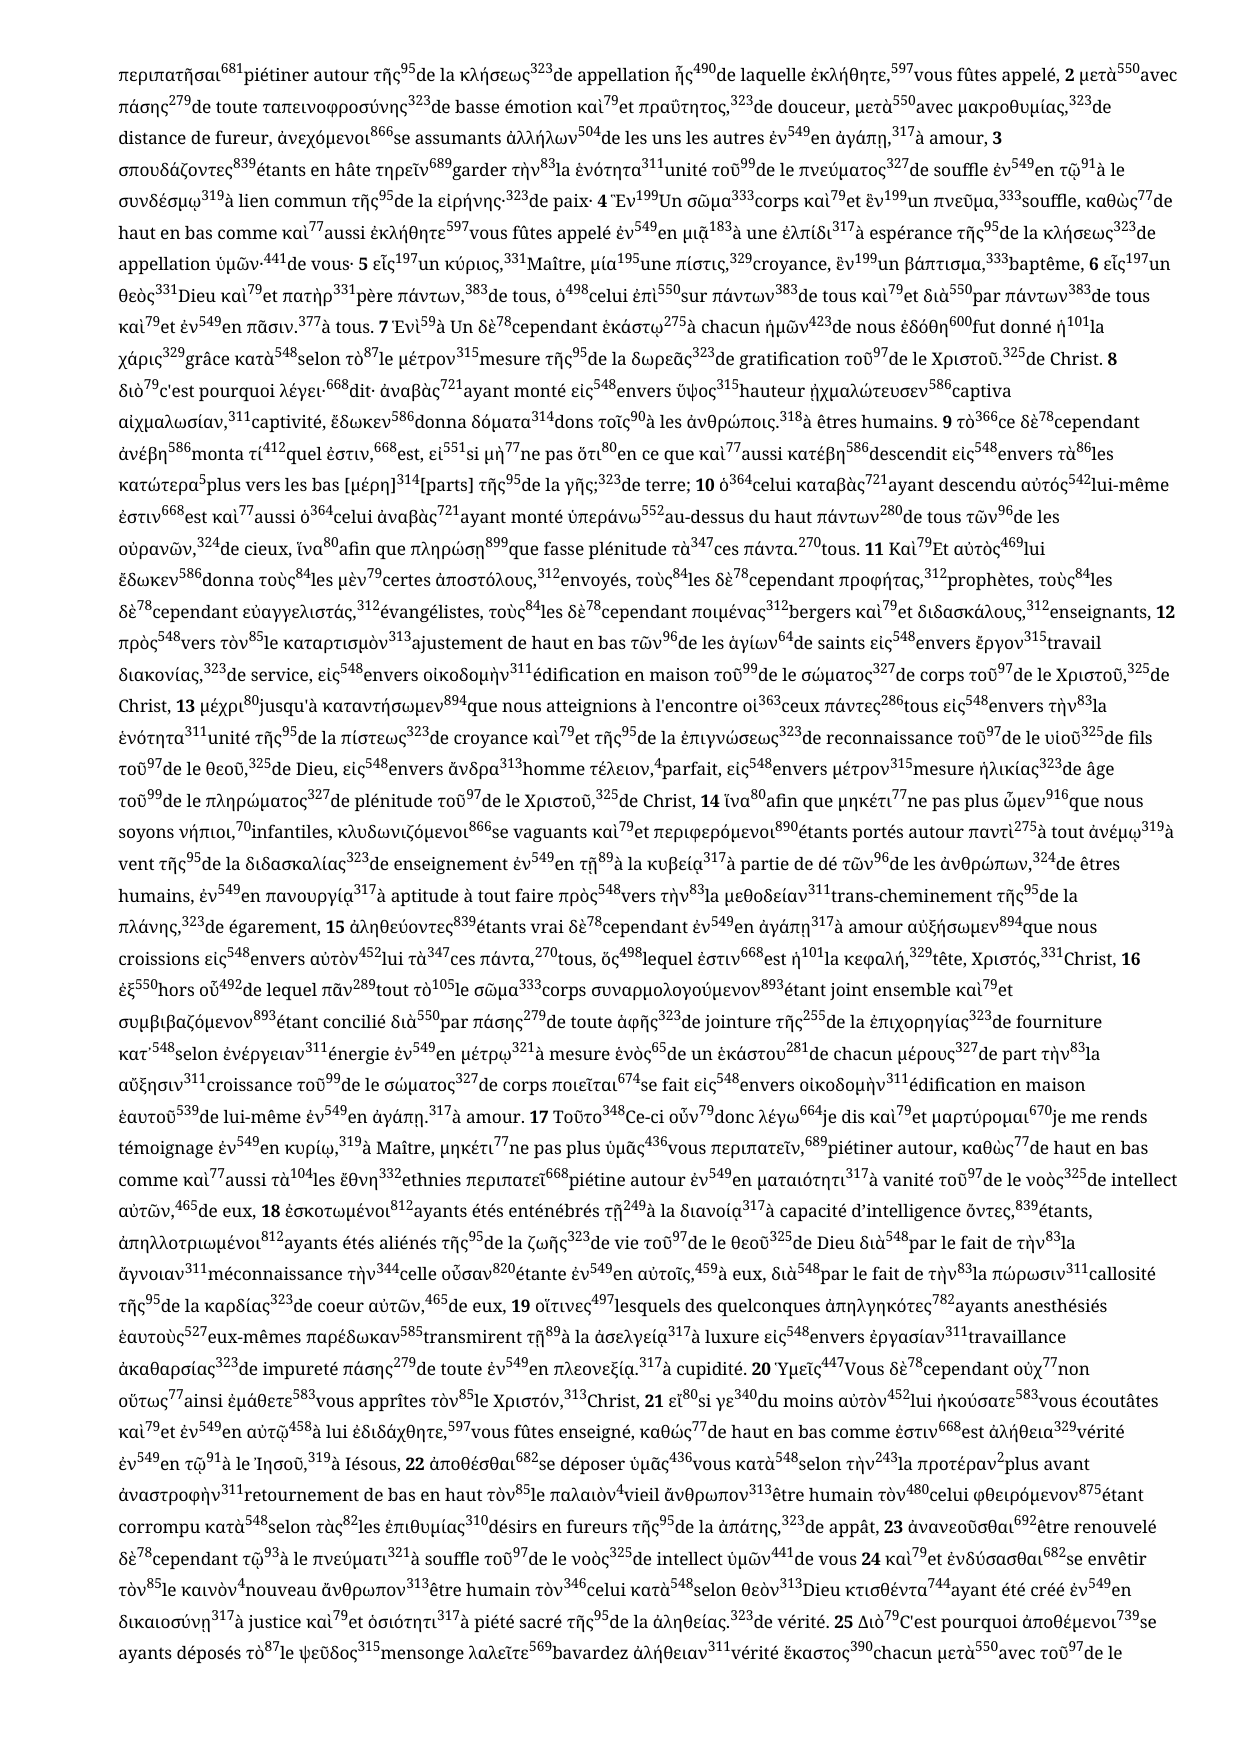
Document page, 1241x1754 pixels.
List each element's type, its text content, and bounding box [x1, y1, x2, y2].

text 1 Παρακαλῶ664J'appelle à côté οὖν79donc ὑμᾶς436vous ἐγὼ431moi ὁ103le δέσμιος331lié ἐν549en κυρίῳ319à Maître ἀξίως77dignement περιπατῆσαι681piétiner autour τῆς95de la κλήσεως323de appellation ἧς490de laquelle ἐκλήθητε,597vous fûtes appelé, 2 μετὰ550avec πάσης279de toute ταπεινοφροσύνης323de basse émotion καὶ79et πραΰτητος,323de douceur, μετὰ550avec μακροθυμίας,323de distance de fureur, ἀνεχόμενοι866se assumants ἀλλήλων504de les uns les autres ἐν549en ἀγάπῃ,317à amour, 3 σπουδάζοντες839étants en hâte τηρεῖν689garder τὴν83la ἑνότητα311unité τοῦ99de le πνεύματος327de souffle ἐν549en τῷ91à le συνδέσμῳ319à lien commun τῆς95de la εἰρήνης·323de paix· 4 Ἓν199Un σῶμα333corps καὶ79et ἓν199un πνεῦμα,333souffle, καθὼς77de haut en bas comme καὶ77aussi ἐκλήθητε597vous fûtes appelé ἐν549en μιᾷ183à une ἐλπίδι317à espérance τῆς95de la κλήσεως323de appellation ὑμῶν·441de vous· 5 εἷς197un κύριος,331Maître, μία195une πίστις,329croyance, ἓν199un βάπτισμα,333baptême, 6 εἷς197un θεὸς331Dieu καὶ79et πατὴρ331père πάντων,383de tous, ὁ498celui ἐπὶ550sur πάντων383de tous καὶ79et διὰ550par πάντων383de tous καὶ79et ἐν549en πᾶσιν.377à tous. 7 Ἑνὶ59à Un δὲ78cependant ἑκάστῳ275à chacun ἡμῶν423de nous ἐδόθη600fut donné ἡ101la χάρις329grâce κατὰ548selon τὸ87le μέτρον315mesure τῆς95de la δωρεᾶς323de gratification τοῦ97de le Χριστοῦ.325de Christ. 8 διὸ79c'est pourquoi λέγει·668dit· ἀναβὰς721ayant monté εἰς548envers ὕψος315hauteur ᾐχμαλώτευσεν586captiva αἰχμαλωσίαν,311captivité, ἔδωκεν586donna δόματα314dons τοῖς90à les ἀνθρώποις.318à êtres humains. 9 τὸ366ce δὲ78cependant ἀνέβη586monta τί412quel ἐστιν,668est, εἰ551si μὴ77ne pas ὅτι80en ce que καὶ77aussi κατέβη586descendit εἰς548envers τὰ86les κατώτερα5plus vers les bas [μέρη]314[parts] τῆς95de la γῆς;323de terre; 10 ὁ364celui καταβὰς721ayant descendu αὐτός542lui-même ἐστιν668est καὶ77aussi ὁ364celui ἀναβὰς721ayant monté ὑπεράνω552au-dessus du haut πάντων280de tous τῶν96de les οὐρανῶν,324de cieux, ἵνα80afin que πληρώσῃ899que fasse plénitude τὰ347ces πάντα.270tous. 11 Καὶ79Et αὐτὸς469lui ἔδωκεν586donna τοὺς84les μὲν79certes ἀποστόλους,312envoyés, τοὺς84les δὲ78cependant προφήτας,312prophètes, τοὺς84les δὲ78cependant εὐαγγελιστάς,312évangélistes, τοὺς84les δὲ78cependant ποιμένας312bergers καὶ79et διδασκάλους,312enseignants, 12 πρὸς548vers τὸν85le καταρτισμὸν313ajustement de haut en bas τῶν96de les ἁγίων64de saints εἰς548envers ἔργον315travail διακονίας,323de service, εἰς548envers οἰκοδομὴν311édification en maison τοῦ99de le σώματος327de corps τοῦ97de le Χριστοῦ,325de Christ, 13 μέχρι80jusqu'à καταντήσωμεν894que nous atteignions à l'encontre οἱ363ceux πάντες286tous εἰς548envers τὴν83la ἑνότητα311unité τῆς95de la πίστεως323de croyance καὶ79et τῆς95de la ἐπιγνώσεως323de reconnaissance τοῦ97de le υἱοῦ325de fils τοῦ97de le θεοῦ,325de Dieu, εἰς548envers ἄνδρα313homme τέλειον,4parfait, εἰς548envers μέτρον315mesure ἡλικίας323de âge τοῦ99de le πληρώματος327de plénitude τοῦ97de le Χριστοῦ,325de Christ, 14 ἵνα80afin que μηκέτι77ne pas plus ὦμεν916que nous soyons νήπιοι,70infantiles, κλυδωνιζόμενοι866se vaguants καὶ79et περιφερόμενοι890étants portés autour παντὶ275à tout ἀνέμῳ319à vent τῆς95de la διδασκαλίας323de enseignement ἐν549en τῇ89à la κυβείᾳ317à partie de dé τῶν96de les ἀνθρώπων,324de êtres humains, ἐν549en πανουργίᾳ317à aptitude à tout faire πρὸς548vers τὴν83la μεθοδείαν311trans-cheminement τῆς95de la πλάνης,323de égarement, 15 ἀληθεύοντες839étants vrai δὲ78cependant ἐν549en ἀγάπῃ317à amour αὐξήσωμεν894que nous croissions εἰς548envers αὐτὸν452lui τὰ347ces πάντα,270tous, ὅς498lequel ἐστιν668est ἡ101la κεφαλή,329tête, Χριστός,331Christ, 16 ἐξ550hors οὗ492de lequel πᾶν289tout τὸ105le σῶμα333corps συναρμολογούμενον893étant joint ensemble καὶ79et συμβιβαζόμενον893étant concilié διὰ550par πάσης279de toute ἁφῆς323de jointure τῆς255de la ἐπιχορηγίας323de fourniture κατ᾽548selon ἐνέργειαν311énergie ἐν549en μέτρῳ321à mesure ἑνὸς65de un ἑκάστου281de chacun μέρους327de part τὴν83la αὔξησιν311croissance τοῦ99de le σώματος327de corps ποιεῖται674se fait εἰς548envers οἰκοδομὴν311édification en maison ἑαυτοῦ539de lui-même ἐν549en ἀγάπῃ.317à amour. 17 Τοῦτο348Ce-ci οὖν79donc λέγω664je dis καὶ79et μαρτύρομαι670je me rends témoignage ἐν549en κυρίῳ,319à Maître, μηκέτι77ne pas plus ὑμᾶς436vous περιπατεῖν,689piétiner autour, καθὼς77de haut en bas comme καὶ77aussi τὰ104les ἔθνη332ethnies περιπατεῖ668piétine autour ἐν549en ματαιότητι317à vanité τοῦ97de le νοὸς325de intellect αὐτῶν,465de eux, 18 ἐσκοτωμένοι812ayants étés enténébrés τῇ249à la διανοίᾳ317à capacité d’intelligence ὄντες,839étants, ἀπηλλοτριωμένοι812ayants étés aliénés τῆς95de la ζωῆς323de vie τοῦ97de le θεοῦ325de Dieu διὰ548par le fait de τὴν83la ἄγνοιαν311méconnaissance τὴν344celle οὖσαν820étante ἐν549en αὐτοῖς,459à eux, διὰ548par le fait de τὴν83la πώρωσιν311callosité τῆς95de la καρδίας323de coeur αὐτῶν,465de eux, 19 οἵτινες497lesquels des quelconques ἀπηλγηκότες782ayants anesthésiés ἑαυτοὺς527eux-mêmes παρέδωκαν585transmirent τῇ89à la ἀσελγείᾳ317à luxure εἰς548envers ἐργασίαν311travaillance ἀκαθαρσίας323de impureté πάσης279de toute ἐν549en πλεονεξίᾳ.317à cupidité. 20 Ὑμεῖς447Vous δὲ78cependant οὐχ77non οὕτως77ainsi ἐμάθετε583vous apprîtes τὸν85le Χριστόν,313Christ, 21 εἴ80si γε340du moins αὐτὸν452lui ἠκούσατε583vous écoutâtes καὶ79et ἐν549en αὐτῷ458à lui ἐδιδάχθητε,597vous fûtes enseigné, καθώς77de haut en bas comme ἐστιν668est ἀλήθεια329vérité ἐν549en τῷ91à le Ἰησοῦ,319à Iésous, 22 ἀποθέσθαι682se déposer ὑμᾶς436vous κατὰ548selon τὴν243la προτέραν2plus avant ἀναστροφὴν311retournement de bas en haut τὸν85le παλαιὸν4vieil ἄνθρωπον313être humain τὸν480celui φθειρόμενον875étant corrompu κατὰ548selon τὰς82les ἐπιθυμίας310désirs en fureurs τῆς95de la ἀπάτης,323de appât, 23 ἀνανεοῦσθαι692être renouvelé δὲ78cependant τῷ93à le πνεύματι321à souffle τοῦ97de le νοὸς325de intellect ὑμῶν441de vous 24 καὶ79et ἐνδύσασθαι682se envêtir τὸν85le καινὸν4nouveau ἄνθρωπον313être humain τὸν346celui κατὰ548selon θεὸν313Dieu κτισθέντα744ayant été créé ἐν549en δικαιοσύνῃ317à justice καὶ79et ὁσιότητι317à piété sacré τῆς95de la ἀληθείας.323de vérité. 25 Διὸ79C'est pourquoi ἀποθέμενοι739se ayants déposés τὸ87le ψεῦδος315mensonge λαλεῖτε569bavardez ἀλήθειαν311vérité ἕκαστος390chacun μετὰ550avec τοῦ97de le πλησίον552prochain αὐτοῦ,464de lui, ὅτι80en ce que ἐσμὲν663nous sommes ἀλλήλων504de les uns les autres μέλη.332membres. 26 ὀργίζεσθε577soyez mis en colère καὶ79et μὴ77ne pas ἁμαρτάνετε·569fautez· ὁ103le ἥλιος331soleil μὴ77ne pas ἐπιδυέτω572surplonge ἐπὶ549sur [τῷ]91[à le] παροργισμῷ319à mise en colère côte à côte ὑμῶν,441de vous, 27 μηδὲ79ni cependant δίδοτε569donnez τόπον313lieu τῷ91à le διαβόλῳ.59à diable. 28 ὁ364celui κλέπτων840volant μηκέτι77ne pas plus κλεπτέτω,572vole, μᾶλλον77davantage δὲ78cependant κοπιάτω572peine ἐργαζόμενος867se mettant au travail ταῖς248à les [ἰδίαις]118[à en propres] χερσὶν316à mains τὸ87le ἀγαθόν,55bon, ἵνα80afin que ἔχῃ921que ait μεταδιδόναι689donner avec au-delà τῷ352à celui χρείαν311besoin ἔχοντι.828à ayant. 29 πᾶς287tout λόγος331discours σαπρὸς22pourri ἐκ550hors τοῦ99de le στόματος327de bouche ὑμῶν441de vous μὴ77ne pas ἐκπορευέσθω,576se aille au dehors, ἀλλ᾽79mais εἴ80si τις287un quelconque ἀγαθὸς47bon πρὸς548vers οἰκοδομὴν311édification en maison τῆς95de la χρείας,323de besoin, ἵνα80afin que δῷ899que donne χάριν311grâce τοῖς351à ceux ἀκούουσιν.827à écoutants. 30 καὶ79et μὴ77ne pas λυπεῖτε569attristez τὸ87le πνεῦμα315souffle τὸ87le ἅγιον6saint τοῦ97de le θεοῦ,325de Dieu, ἐν549en ᾧ488à lequel ἐσφραγίσθητε597vous fûtes scellé εἰς548envers ἡμέραν311journée ἀπολυτρώσεως.323de rançon intégrale. 31 πᾶσα285toute πικρία329amertume καὶ79et θυμὸς331fureur καὶ79et ὀργὴ329colère καὶ79et κραυγὴ329cri καὶ79et βλασφημία329blasphémie ἀρθήτω565soit levé ἀφ᾽550au loin ὑμῶν441de vous σὺν549avec πάσῃ273à toute κακίᾳ.317à malice. 32 γίνεσθε573que vous vous devenez [δὲ]78[cependant] εἰς548envers ἀλλήλους501les uns les autres χρηστοί,70utiles bons, εὔσπλαγχνοι,70biens d'entrailles, χαριζόμενοι866se faisants grâce ἑαυτοῖς,532à eux-mêmes, καθὼς77de haut en bas comme καὶ77aussi ὁ103le θεὸς331Dieu ἐν549en Χριστῷ319à Christ ἐχαρίσατο592se fit grâce ὑμῖν.438à vous. [118, 59, 1181, 1665]
